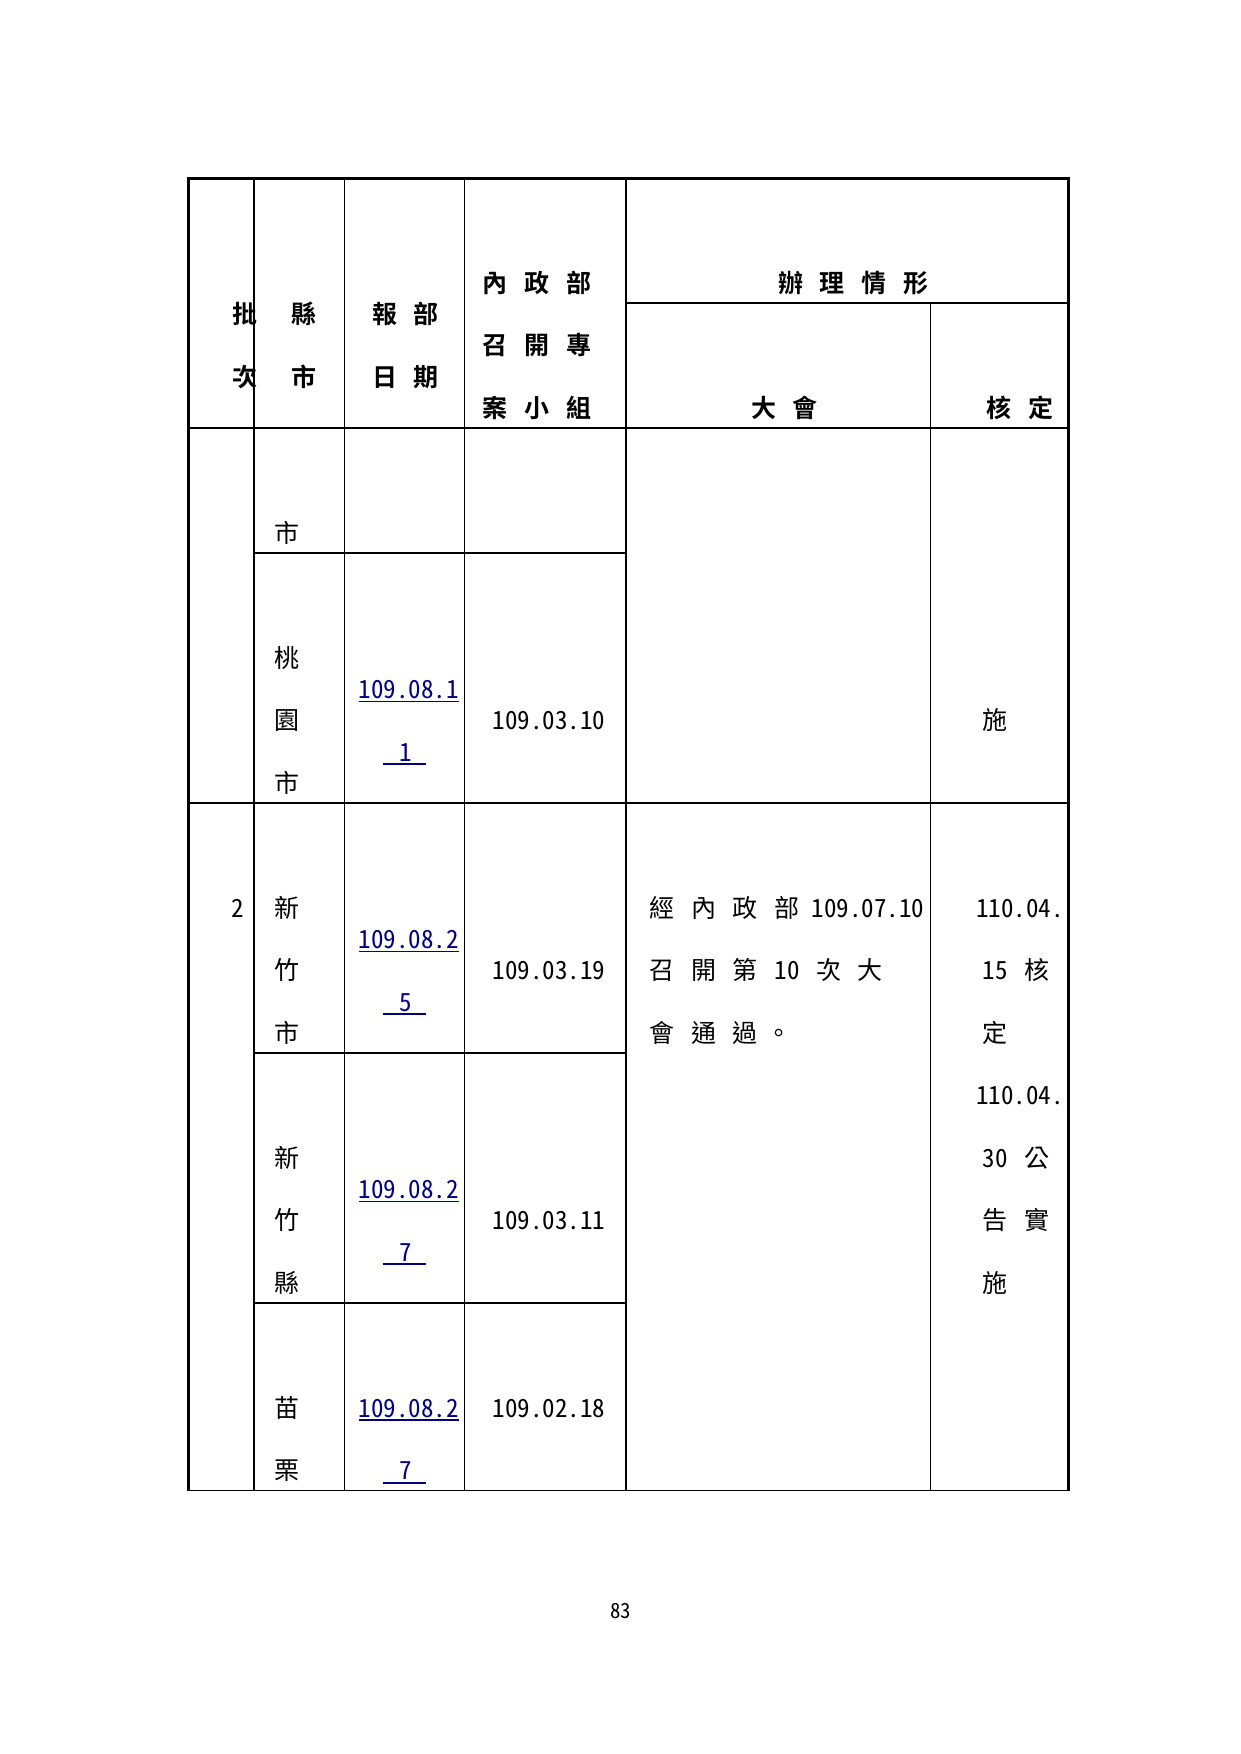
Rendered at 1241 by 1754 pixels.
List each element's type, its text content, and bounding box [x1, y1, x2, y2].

table_cell 經內政部109.07.10召開第10次大會通過。 [627, 804, 930, 1490]
table_cell 109.03.11 [465, 1054, 625, 1302]
table_cell [465, 429, 625, 552]
table_cell 2 [190, 804, 253, 1490]
table_cell 109.08.27 [345, 1054, 464, 1302]
table_cell 109.08.27 [345, 1304, 464, 1490]
table_cell 新竹縣 [255, 1054, 344, 1302]
table_cell 施 [931, 429, 1067, 802]
table_cell 桃園市 [255, 554, 344, 802]
table_cell [190, 429, 253, 802]
table_cell [627, 429, 930, 802]
table_header 辦理情形 [627, 180, 1067, 302]
table_cell 109.08.11 [345, 554, 464, 802]
table_cell 109.03.10 [465, 554, 625, 802]
table_cell 109.08.25 [345, 804, 464, 1052]
table_header 報部日期 [345, 180, 464, 427]
table_cell 核定 [931, 304, 1067, 427]
table_header 批次 [190, 180, 253, 427]
table_header 內政部召開專案小組日期 [465, 180, 625, 427]
table_cell 109.02.18 [465, 1304, 625, 1490]
table_cell 苗栗 [255, 1304, 344, 1490]
table_header 縣市 [255, 180, 344, 427]
table_cell 109.03.19 [465, 804, 625, 1052]
table_cell 110.04.15核定 110.04.30公告實施 [931, 804, 1067, 1490]
table_cell [345, 429, 464, 552]
table_cell 市 [255, 429, 344, 552]
table_cell 新竹市 [255, 804, 344, 1052]
table_cell 大會 [627, 304, 930, 427]
